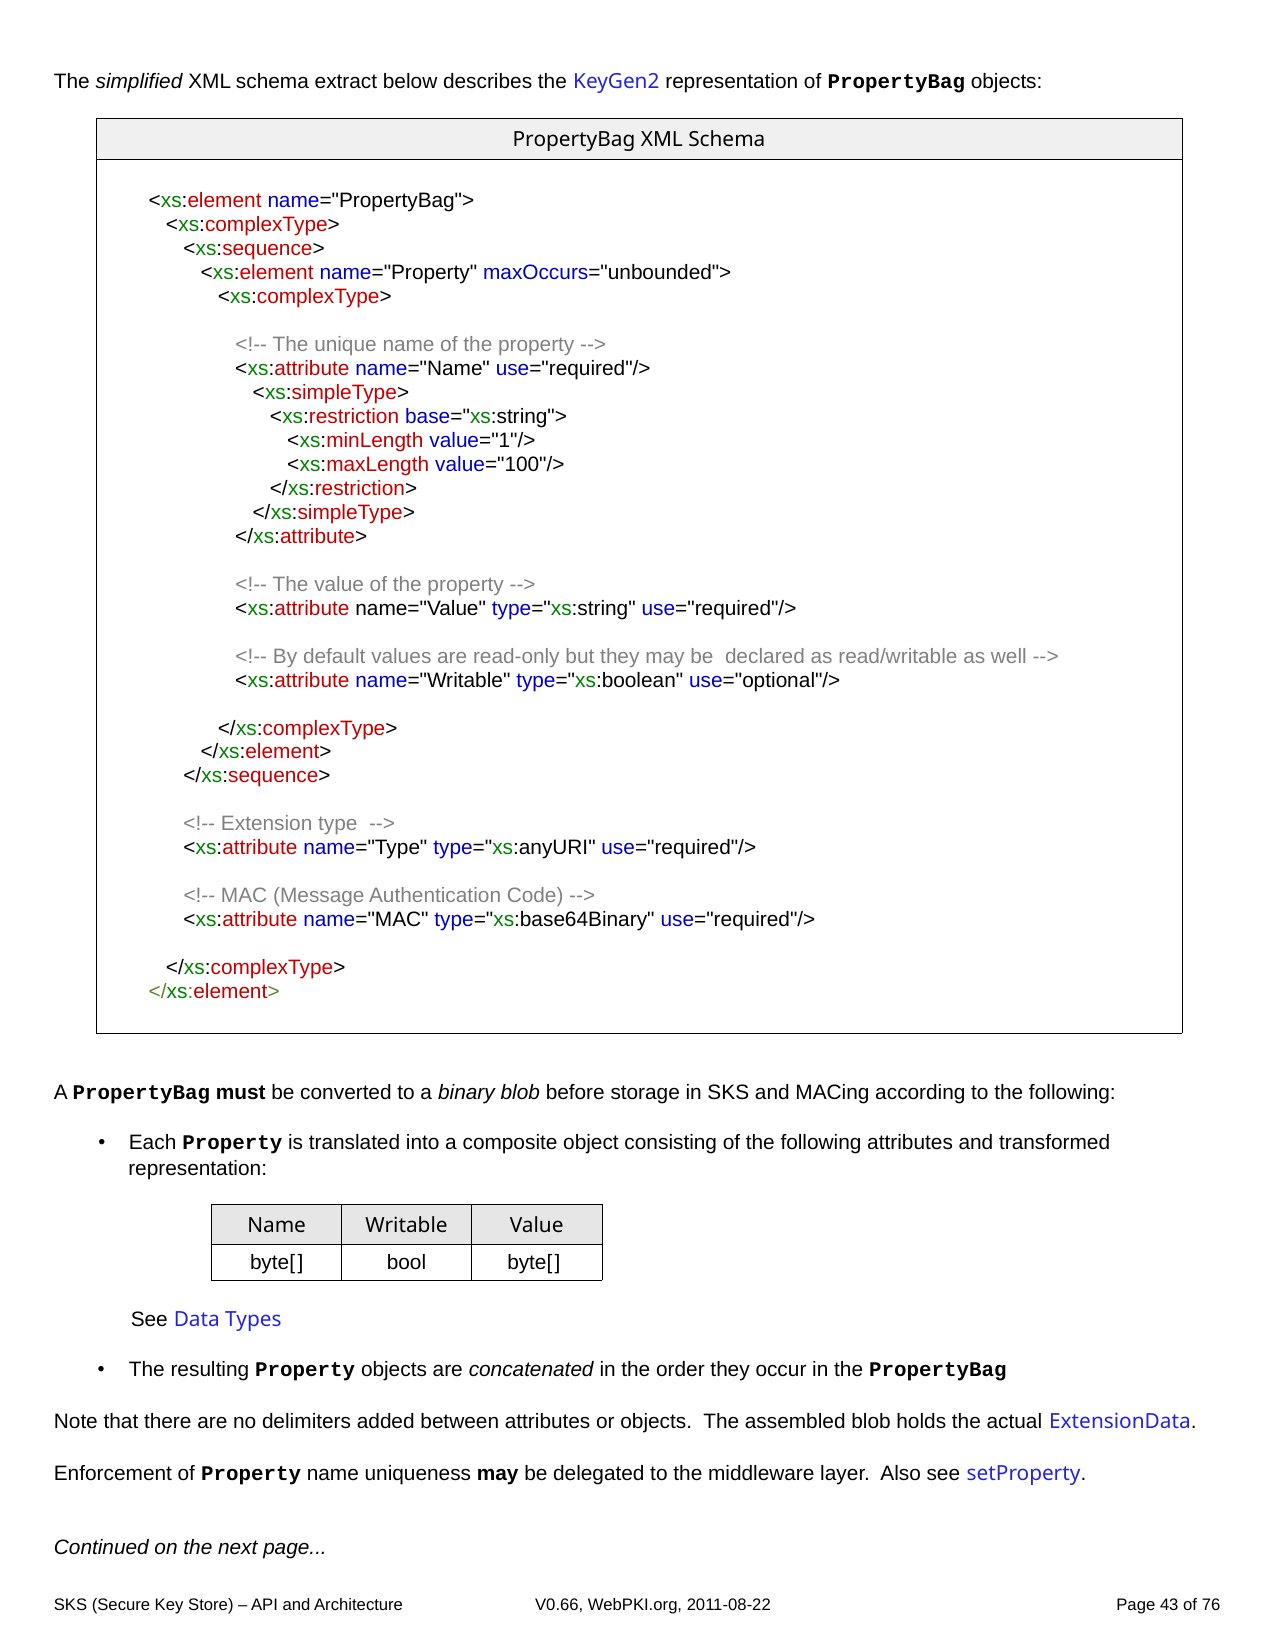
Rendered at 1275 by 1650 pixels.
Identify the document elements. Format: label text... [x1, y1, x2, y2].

text Note that there are no delimiters added between attributes or objects. The assembled blob holds the actual ExtensionData. [54, 1406, 1221, 1434]
list The resulting Property objects are concatenated in the order they occur in the PropertyBag [97, 1356, 1221, 1382]
table_header PropertyBag XML Schema [97, 119, 1182, 159]
table_header Name [212, 1205, 341, 1244]
table_header Writable [342, 1205, 471, 1244]
list Each Property is translated into a composite object consisting of the following attributes and transformed representation: [98, 1130, 1221, 1180]
list See Data Types [101, 1280, 1221, 1356]
table_cell byte⁮[ ] [472, 1245, 602, 1280]
text The simplified XML schema extract below describes the KeyGen2 representation of PropertyBag objects: [54, 66, 1221, 94]
table_cell byte⁮[ ] [212, 1245, 341, 1280]
text Continued on the next page... [54, 1534, 1221, 1558]
text A PropertyBag must be converted to a binary blob before storage in SKS and MACing according to the following: [54, 1080, 1221, 1130]
table_cell <xs:element name="PropertyBag"> <xs:complexType> <xs:sequence> <xs:element name="Property" maxOccurs="unbounded"> <xs:complexType> <!-- The unique name of the property --> <xs:attribute name="Name" use="required"/> <xs:simpleType> <xs:restriction base="xs:string"> <xs:minLength value="1"/> <xs:maxLength value="100"/> </xs:restriction> </xs:simpleType> </xs:attribute> <!-- The value of the property --> <xs:attribute name="Value" type="xs:string" use="required"/> <!-- By default values are read-only but they may be declared as read/writable as well --> <xs:attribute name="Writable" type="xs:boolean" use="optional"/> </xs:complexType> </xs:element> </xs:sequence> <!-- Extension type --> <xs:attribute name="Type" type="xs:anyURI" use="required"/> <!-- MAC (Message Authentication Code) --> <xs:attribute name="MAC" type="xs:base64Binary" use="required"/> </xs:complexType> </xs:element> [97, 160, 1182, 1032]
text Enforcement of Property name uniqueness may be delegated to the middleware layer. Also see setProperty. [54, 1458, 1221, 1487]
table_header Value [472, 1205, 602, 1244]
table_cell bool [342, 1245, 471, 1280]
